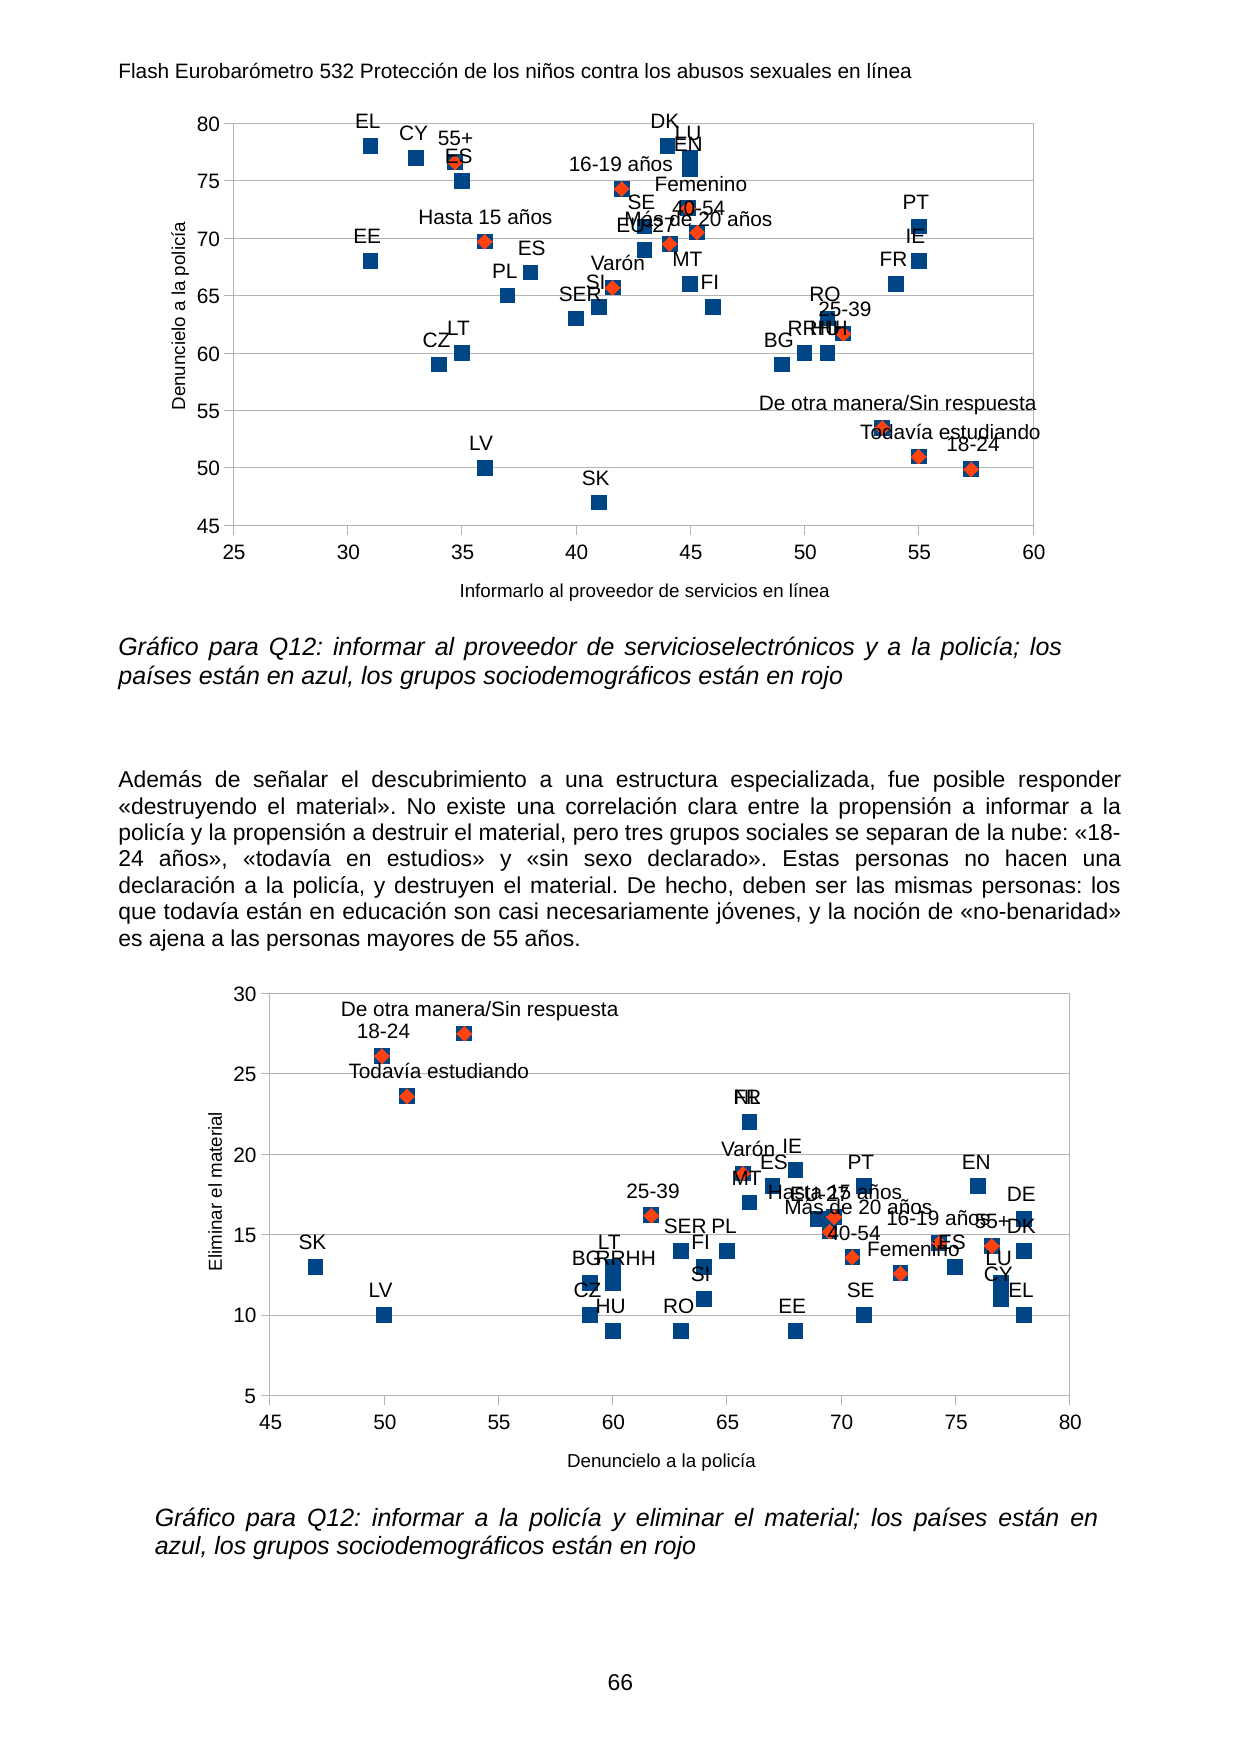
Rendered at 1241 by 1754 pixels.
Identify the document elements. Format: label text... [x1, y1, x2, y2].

text Gráfico para Q12: informar al proveedor de servicioselectrónicos y a la policía; los países están en azul, los grupos sociodemográficos están en rojo [118, 632, 1063, 690]
text Gráfico para Q12: informar a la policía y eliminar el material; los países están en azul, los grupos sociodemográficos están en rojo [154, 983, 1099, 1560]
text Además de señalar el descubrimiento a una estructura especializada, fue posible responder «destruyendo el material». No existe una correlación clara entre la propensión a informar a la policía y la propensión a destruir el material, pero tres grupos sociales se separan de la nube: «18-24 años», «todavía en estudios» y «sin sexo declarado». Estas personas no hacen una declaración a la policía, y destruyen el material. De hecho, deben ser las mismas personas: los que todavía están en educación son casi necesariamente jóvenes, y la noción de «no-benaridad» es ajena a las personas mayores de 55 años. [118, 766, 1122, 951]
